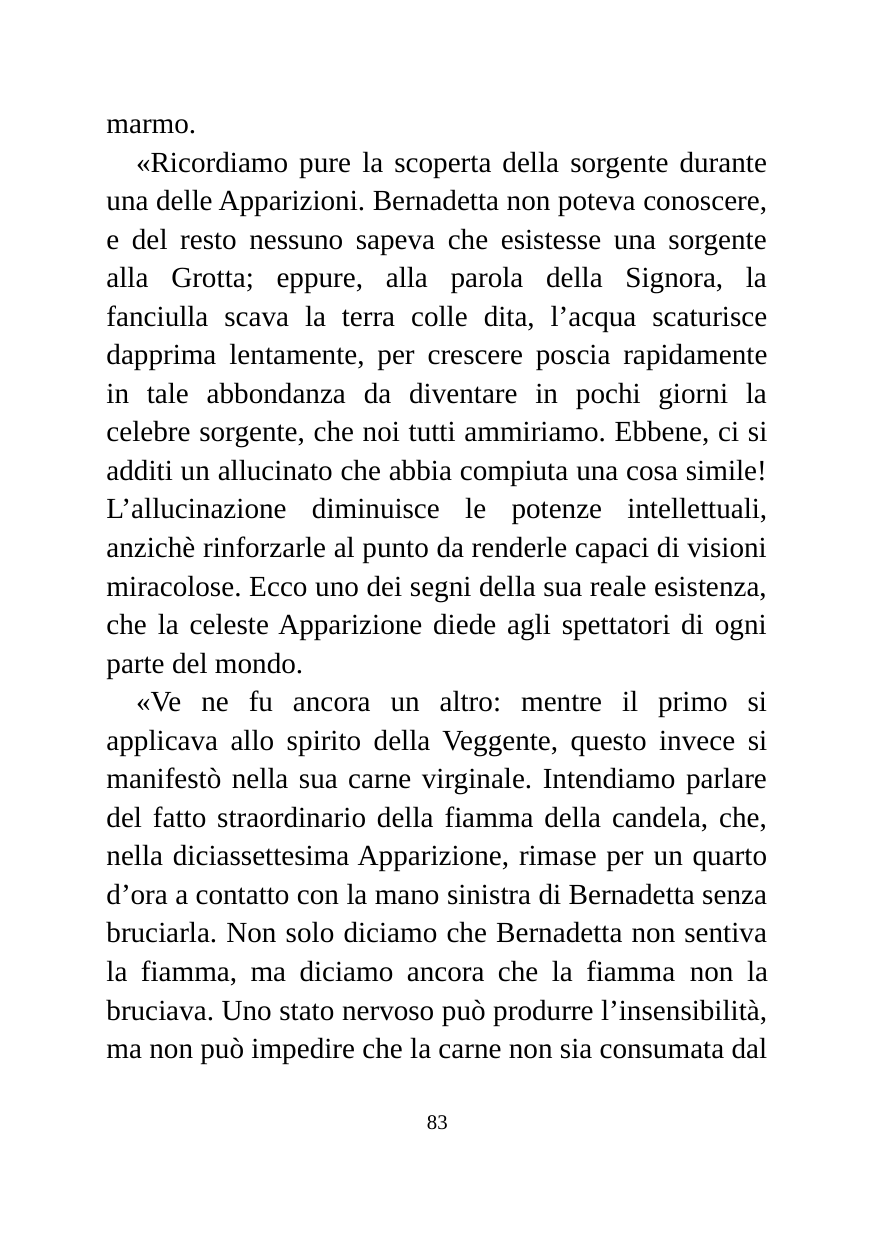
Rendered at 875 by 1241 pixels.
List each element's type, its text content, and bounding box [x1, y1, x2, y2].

text «Ve ne fu ancora un altro: mentre il primo si applicava allo spirito della Veggente, questo invece si manifestò nella sua carne virginale. Intendiamo parlare del fatto straordinario della fiamma della candela, che, nella diciassettesima Apparizione, rimase per un quarto d’ora a contatto con la mano sinistra di Bernadetta senza bruciarla. Non solo diciamo che Bernadetta non sentiva la fiamma, ma diciamo ancora che la fiamma non la bruciava. Uno stato nervoso può produrre l’insensibilità, ma non può impedire che la carne non sia consumata dal [106, 684, 768, 1065]
text «Ricordiamo pure la scoperta della sorgente durante una delle Apparizioni. Bernadetta non poteva conoscere, e del resto nessuno sapeva che esistesse una sorgente alla Grotta; eppure, alla parola della Signora, la fanciulla scava la terra colle dita, l’acqua scaturisce dapprima lentamente, per crescere poscia rapidamente in tale abbondanza da diventare in pochi giorni la celebre sorgente, che noi tutti ammiriamo. Ebbene, ci si additi un allucinato che abbia compiuta una cosa simile! L’allucinazione diminuisce le potenze intellettuali, anzichè rinforzarle al punto da renderle capaci di visioni miracolose. Ecco uno dei segni della sua reale esistenza, che la celeste Apparizione diede agli spettatori di ogni parte del mondo. [106, 145, 768, 679]
text marmo. [106, 106, 768, 140]
